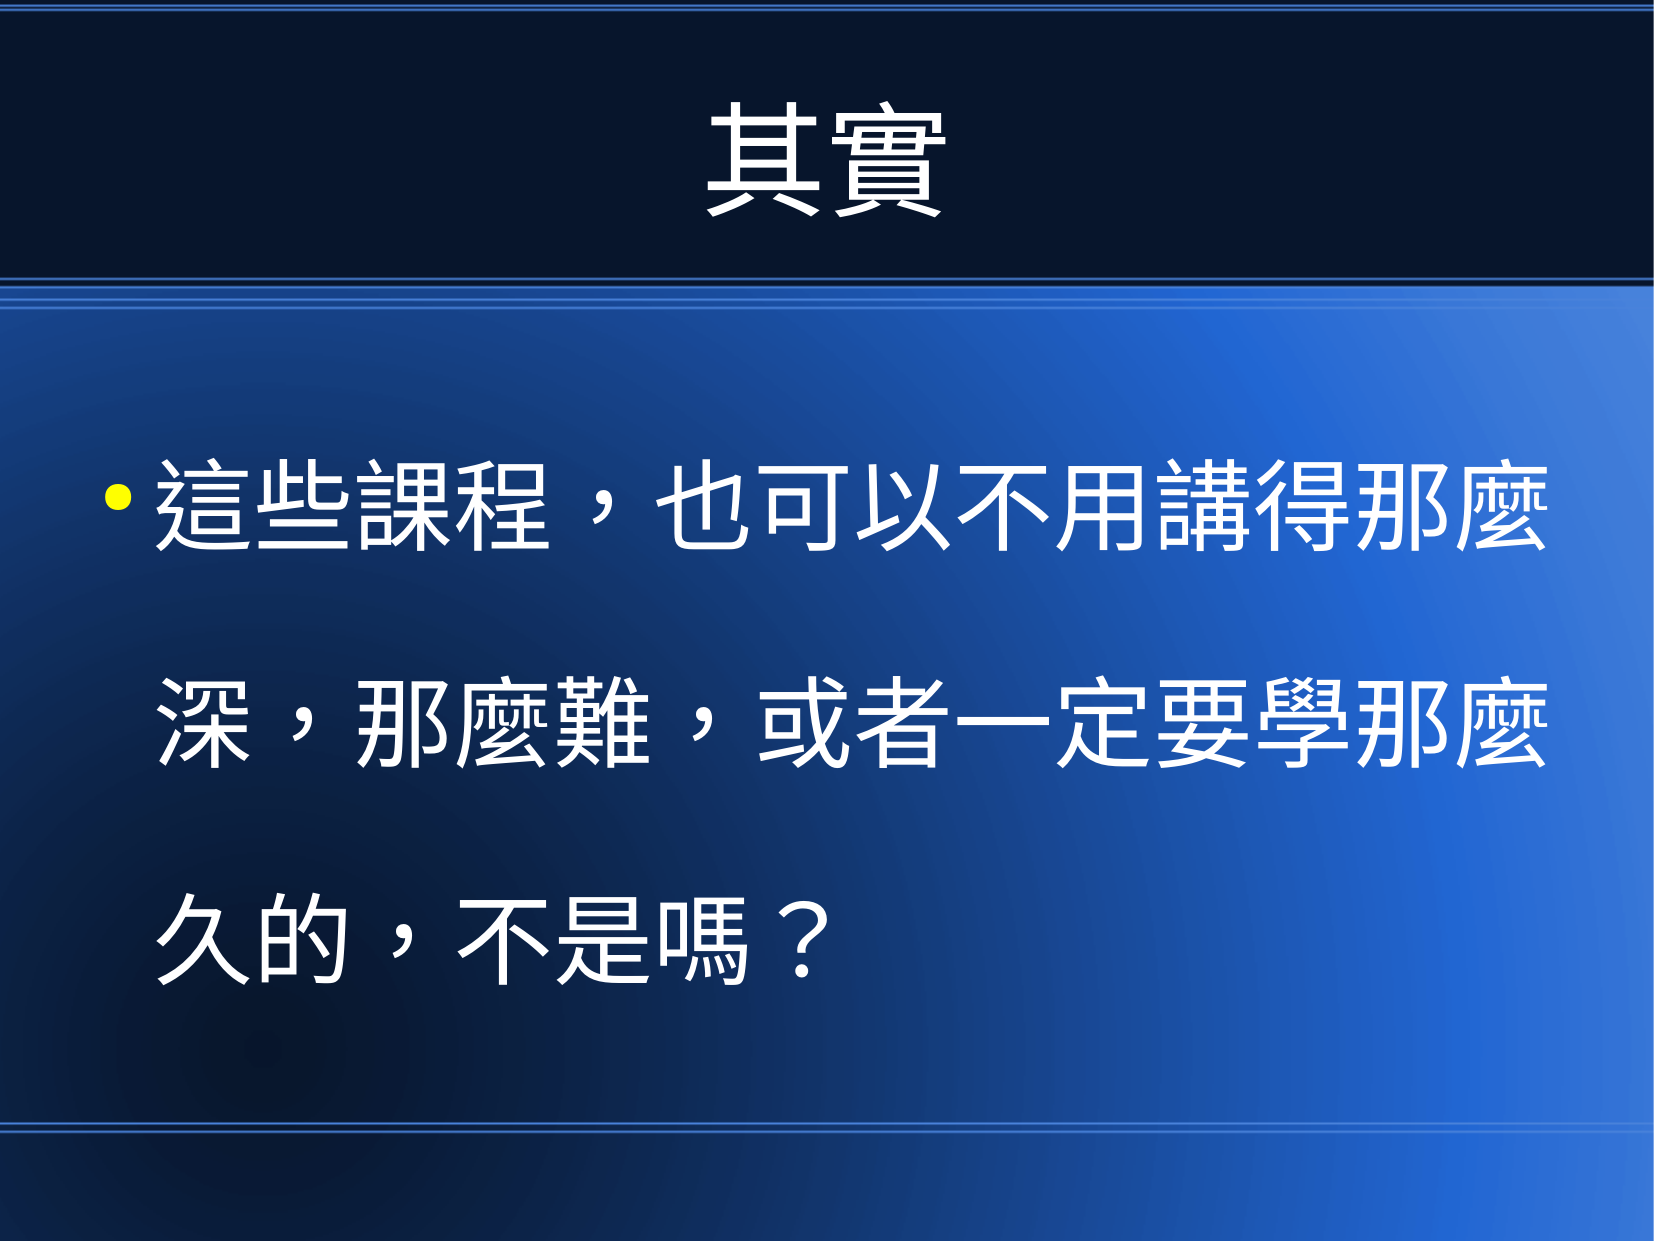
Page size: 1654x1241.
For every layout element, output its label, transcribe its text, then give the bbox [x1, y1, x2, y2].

list 這些課程，也可以不用講得那麼深，那麼難，或者一定要學那麼久的，不是嗎？ [82, 355, 1571, 1241]
title 其實 [82, 49, 1571, 257]
picture [0, 0, 1654, 1241]
